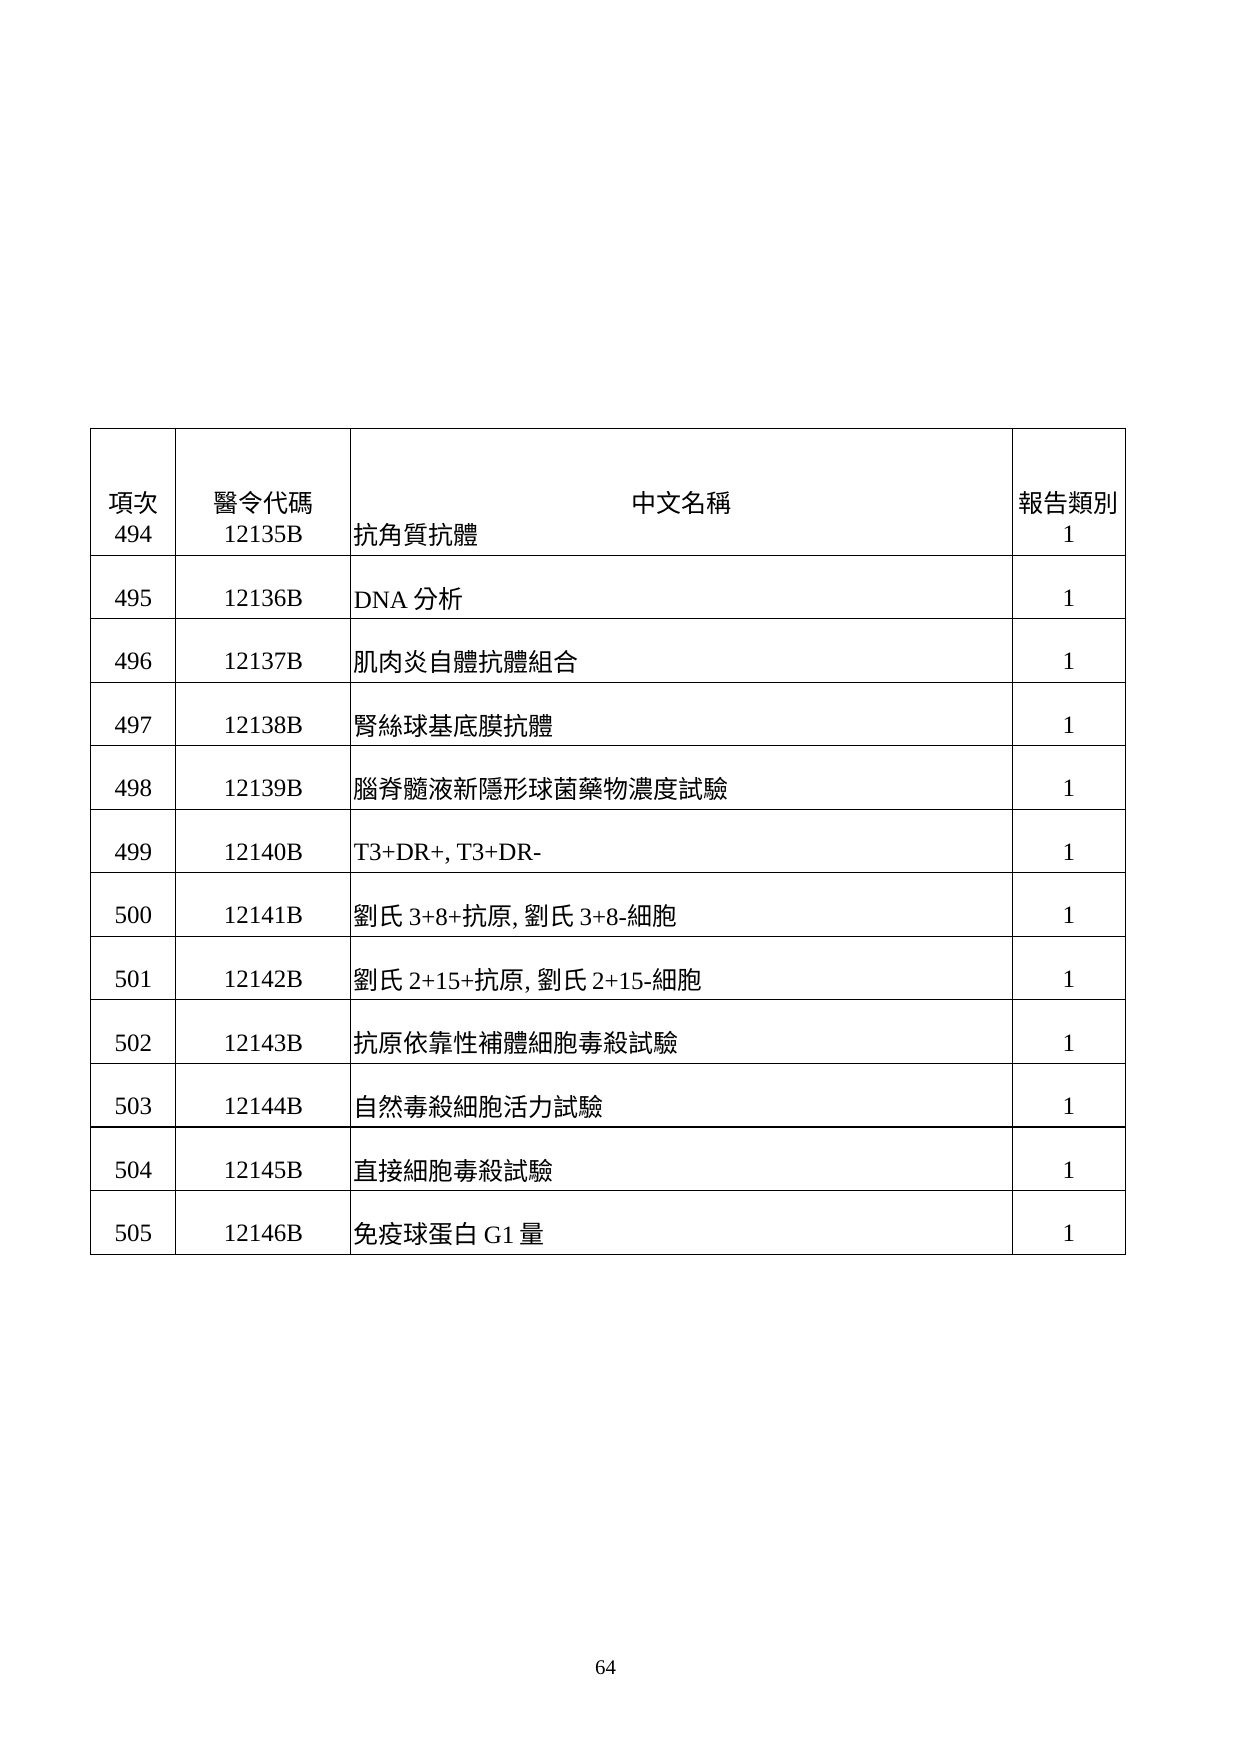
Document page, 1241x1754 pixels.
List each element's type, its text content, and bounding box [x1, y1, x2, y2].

table_cell [1126, 491, 1240, 554]
table_cell [1126, 809, 1240, 872]
table_cell 1 [1013, 746, 1125, 809]
table_cell 12137B [176, 619, 350, 682]
table_cell 12146B [176, 1191, 350, 1253]
table_cell [1126, 1190, 1240, 1253]
table_cell 自然毒殺細胞活力試驗 [351, 1064, 1012, 1126]
table_cell 腦脊髓液新隱形球菌藥物濃度試驗 [351, 746, 1012, 809]
table_cell 腎絲球基底膜抗體 [351, 683, 1012, 745]
table_cell 501 [91, 937, 175, 999]
table_cell 肌肉炎自體抗體組合 [351, 619, 1012, 682]
table_cell 12136B [176, 556, 350, 618]
table_cell 1 [1013, 1191, 1125, 1253]
table_cell 1 [1013, 1000, 1125, 1063]
table_cell T3+DR+, T3+DR- [351, 810, 1012, 872]
table_header [1013, 429, 1125, 554]
table_cell 1 [1013, 873, 1125, 936]
table_header [351, 429, 1012, 554]
table_cell 12140B [176, 810, 350, 872]
table_cell 505 [91, 1191, 175, 1253]
table_cell 12145B [176, 1128, 350, 1190]
table_cell 1 [1013, 683, 1125, 745]
table_cell DNA分析 [351, 556, 1012, 618]
table_cell 1 [1013, 1128, 1125, 1190]
table_cell 504 [91, 1128, 175, 1190]
table_cell 497 [91, 683, 175, 745]
table_cell 502 [91, 1000, 175, 1063]
table_cell 1 [1013, 619, 1125, 682]
table_cell 1 [1013, 1064, 1125, 1126]
table_cell 12135B [176, 491, 350, 554]
table_cell [1126, 936, 1240, 999]
table_cell 499 [91, 810, 175, 872]
table_cell 1 [1013, 556, 1125, 618]
table_cell 12138B [176, 683, 350, 745]
table_cell 503 [91, 1064, 175, 1126]
table_cell 劉氏3+8+抗原, 劉氏3+8-細胞 [351, 873, 1012, 936]
table_cell 劉氏2+15+抗原, 劉氏2+15-細胞 [351, 937, 1012, 999]
table_cell 免疫球蛋白G1量 [351, 1191, 1012, 1253]
table_cell 直接細胞毒殺試驗 [351, 1128, 1012, 1190]
table_cell [1126, 618, 1240, 682]
table_header [1126, 428, 1240, 491]
table_cell 496 [91, 619, 175, 682]
table_cell [1126, 745, 1240, 809]
table_cell 抗角質抗體 [351, 491, 1012, 554]
table_cell 12144B [176, 1064, 350, 1126]
table_cell 12143B [176, 1000, 350, 1063]
table_cell 1 [1013, 937, 1125, 999]
table_header [91, 429, 175, 554]
table_cell [1126, 872, 1240, 936]
table_cell [1126, 682, 1240, 745]
table_cell 1 [1013, 810, 1125, 872]
table_cell 1 [1013, 491, 1125, 554]
table_cell [1126, 555, 1240, 618]
table_cell 抗原依靠性補體細胞毒殺試驗 [351, 1000, 1012, 1063]
table_cell 498 [91, 746, 175, 809]
table_cell 12142B [176, 937, 350, 999]
table_cell 494 [91, 491, 175, 554]
table_cell 500 [91, 873, 175, 936]
table_cell 495 [91, 556, 175, 618]
table_cell 12139B [176, 746, 350, 809]
table_cell [1126, 999, 1240, 1063]
table_cell [1126, 1126, 1240, 1190]
table_header [176, 429, 350, 554]
table_cell 12141B [176, 873, 350, 936]
table_cell [1126, 1063, 1240, 1126]
